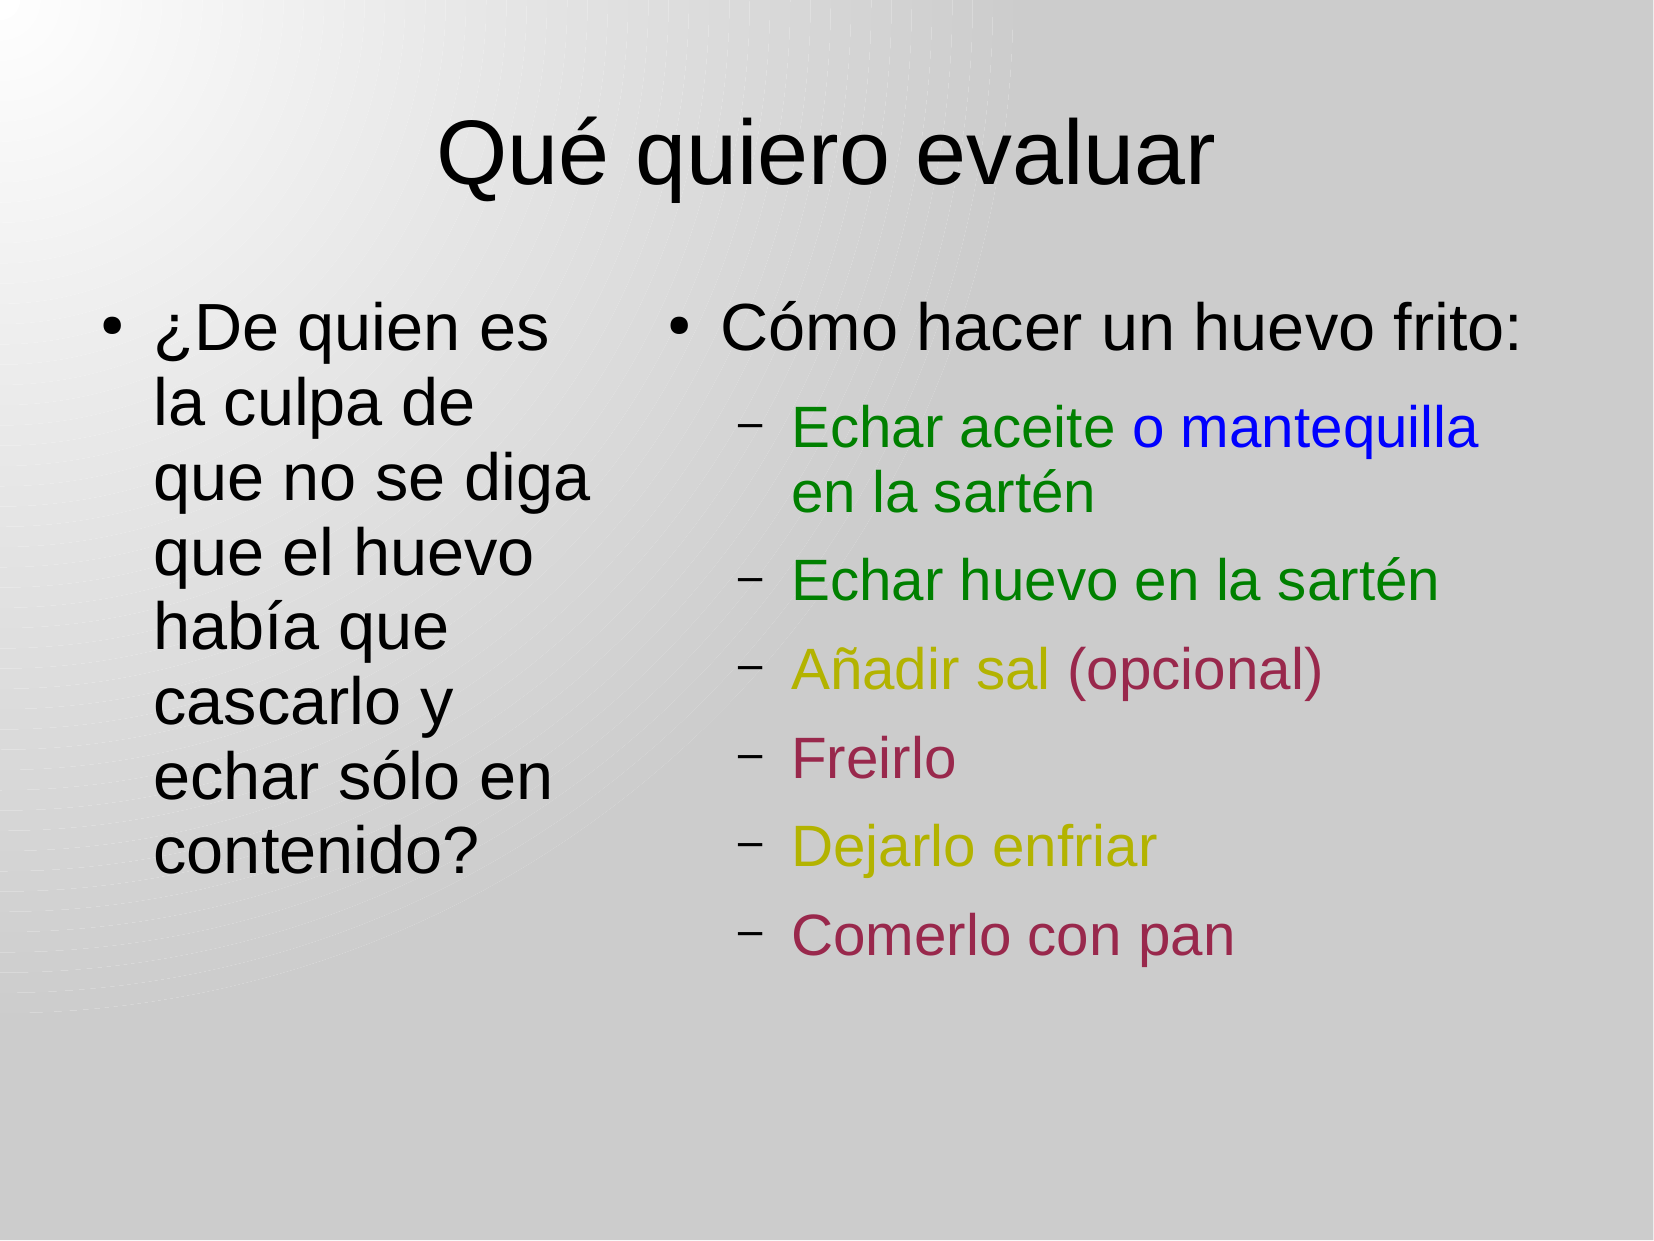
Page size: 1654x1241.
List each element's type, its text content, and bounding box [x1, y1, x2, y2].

list ¿De quien es la culpa de que no se diga que el huevo había que cascarlo y echar sólo en contenido? [82, 290, 591, 1109]
title Qué quiero evaluar [82, 49, 1571, 257]
list Cómo hacer un huevo frito: Echar aceite o mantequilla en la sartén Echar huevo en la sartén Añadir sal (opcional) Freirlo Dejarlo enfriar Comerlo con pan [649, 290, 1539, 1109]
